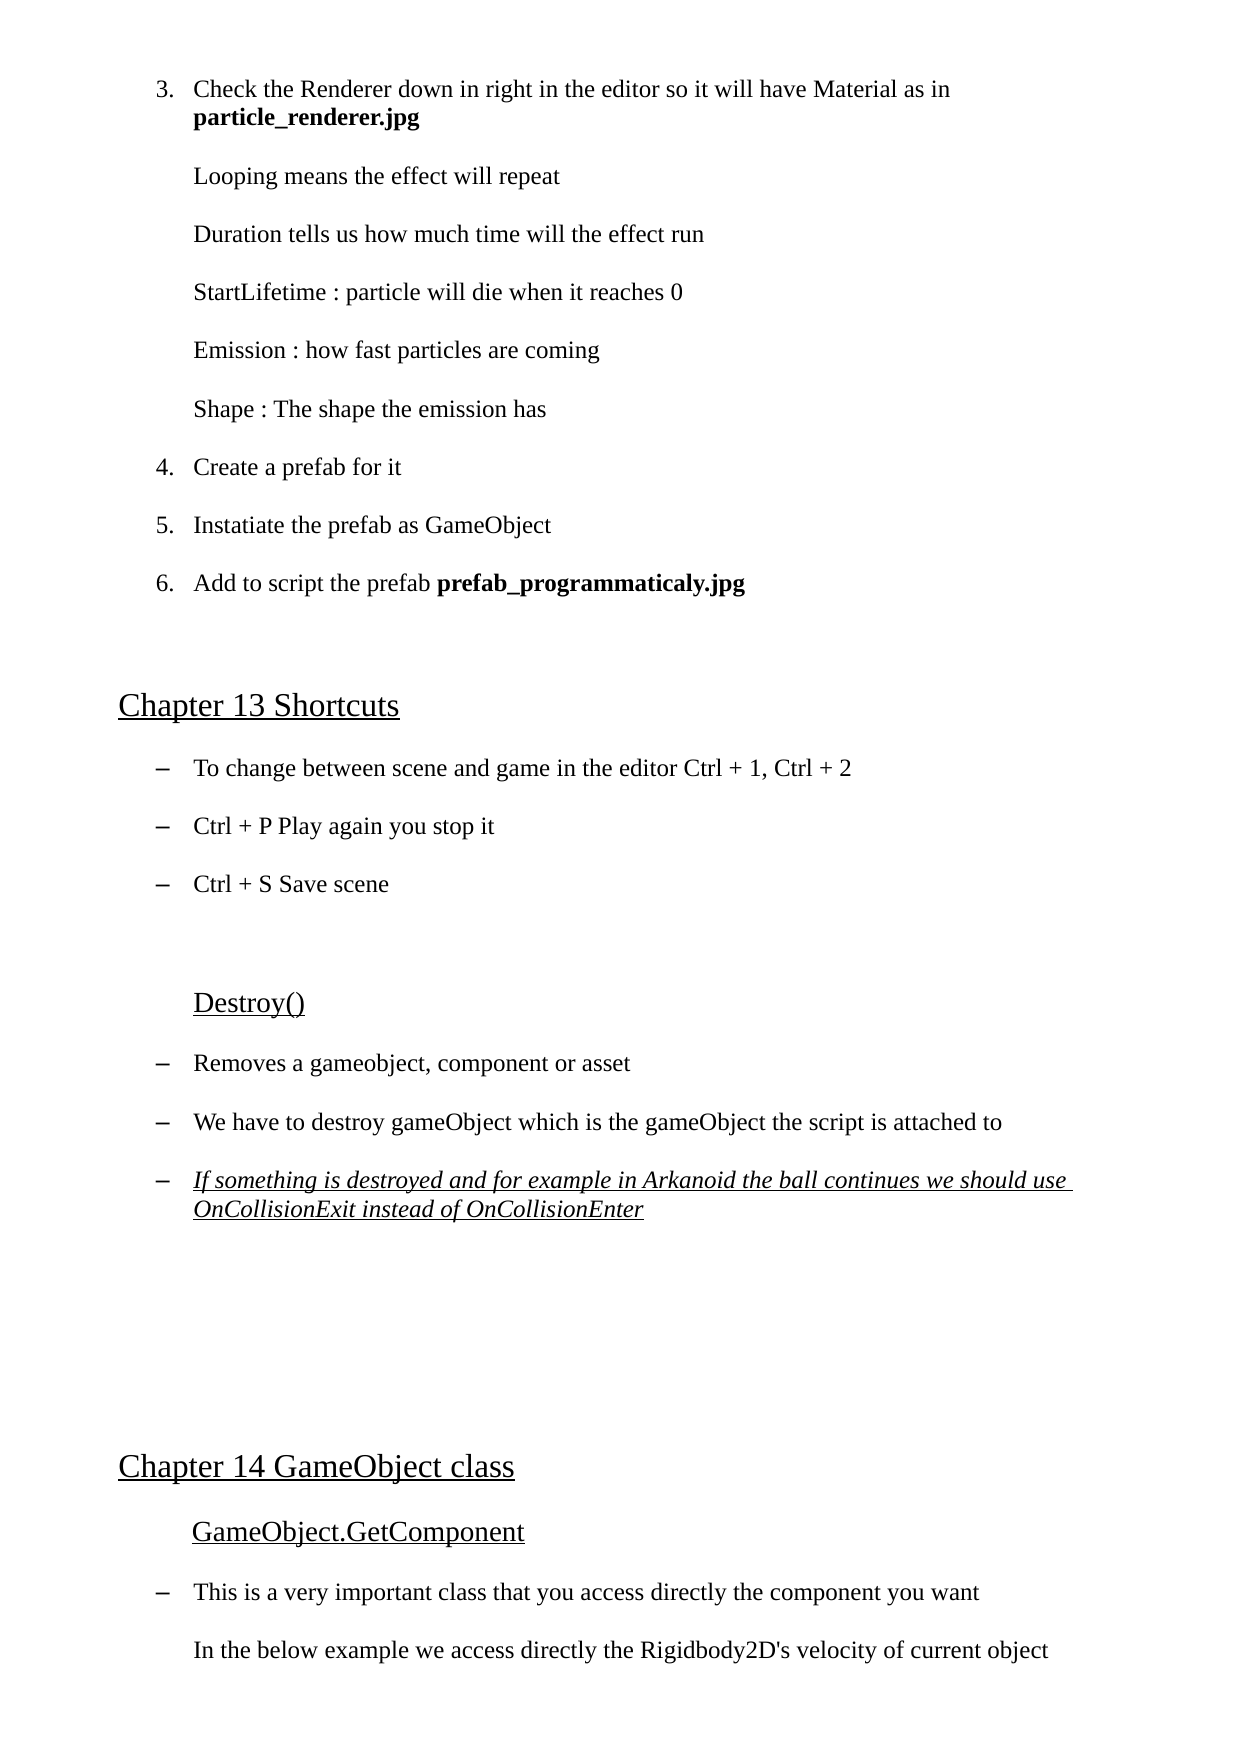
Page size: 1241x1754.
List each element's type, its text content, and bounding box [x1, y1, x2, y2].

text Chapter 13 Shortcuts [118, 685, 1122, 723]
list Ctrl + P Play again you stop it [156, 811, 1122, 839]
text GameObject.GetComponent [118, 1514, 1122, 1547]
list If something is destroyed and for example in Arkanoid the ball continues we should use OnCollisionExit instead of OnCollisionEnter [156, 1165, 1122, 1222]
list StartLifetime : particle will die when it reaches 0 [156, 277, 1122, 306]
list Emission : how fast particles are coming [156, 335, 1122, 364]
list Shape : The shape the emission has [156, 394, 1122, 422]
list Ctrl + S Save scene [156, 869, 1122, 898]
list Check the Renderer down in right in the editor so it will have Material as in particle_renderer.jpg [156, 74, 1122, 131]
text Chapter 14 GameObject class [118, 1446, 1122, 1484]
list Instatiate the prefab as GameObject [156, 510, 1122, 539]
list Destroy() [156, 986, 1122, 1019]
list Looping means the effect will repeat [156, 161, 1122, 189]
list We have to destroy gameObject which is the gameObject the script is attached to [156, 1107, 1122, 1136]
list To change between scene and game in the editor Ctrl + 1, Ctrl + 2 [156, 753, 1122, 781]
list Add to script the prefab prefab_programmaticaly.jpg [156, 568, 1122, 597]
list This is a very important class that you access directly the component you want [156, 1577, 1122, 1605]
list Create a prefab for it [156, 452, 1122, 481]
list In the below example we access directly the Rigidbody2D's velocity of current object [156, 1635, 1122, 1664]
list Duration tells us how much time will the effect run [156, 219, 1122, 248]
list Removes a gameobject, component or asset [156, 1048, 1122, 1077]
